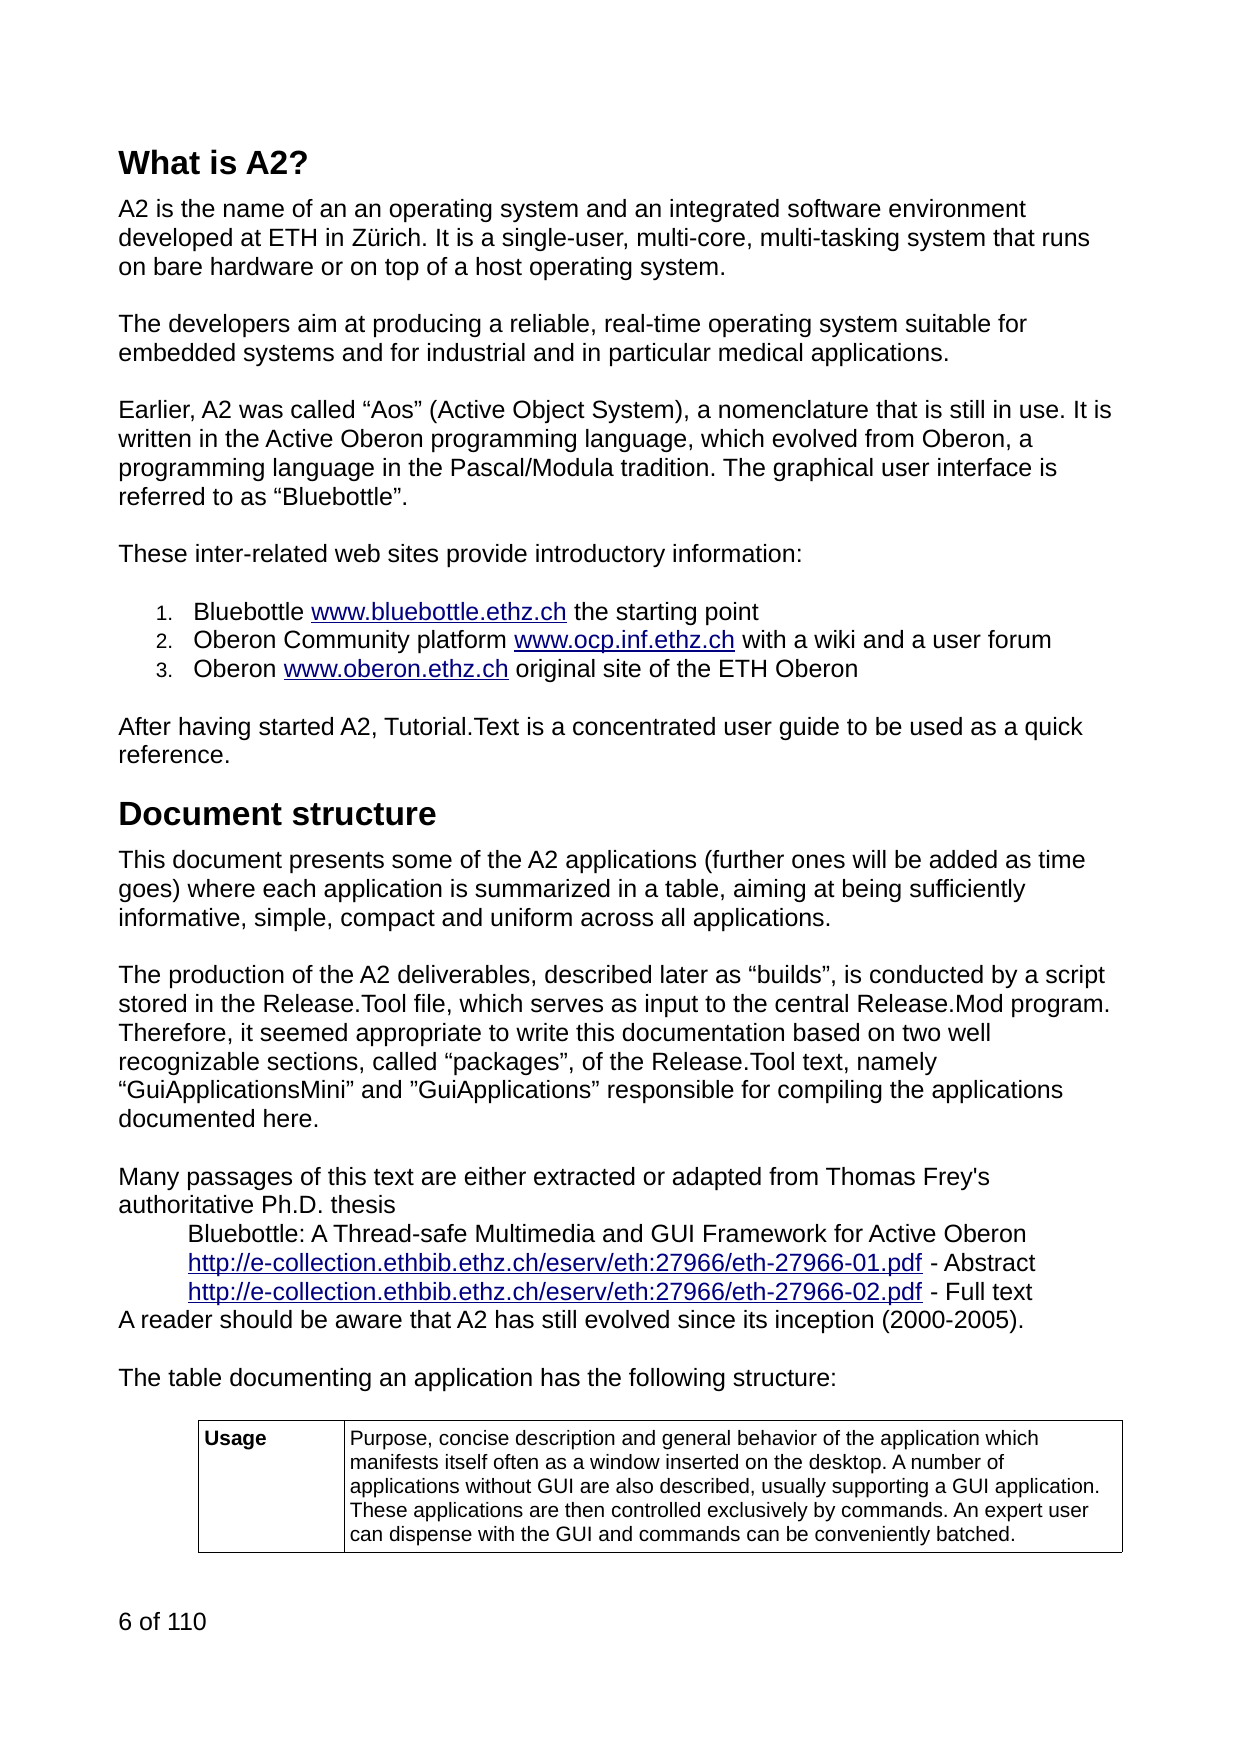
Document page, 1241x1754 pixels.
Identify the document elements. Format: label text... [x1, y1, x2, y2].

table_header Purpose, concise description and general behavior of the application which manifests itself often as a window inserted on the desktop. A number of applications without GUI are also described, usually supporting a GUI application. These applications are then controlled exclusively by commands. An expert user can dispense with the GUI and commands can be conveniently batched. [345, 1421, 1122, 1552]
table_header Usage [199, 1421, 344, 1552]
list Bluebottle www.bluebottle.ethz.ch the starting point [156, 597, 1122, 626]
text This document presents some of the A2 applications (further ones will be added as time goes) where each application is summarized in a table, aiming at being sufficiently informative, simple, compact and uniform across all applications. [118, 845, 1122, 932]
text A reader should be aware that A2 has still evolved since its inception (2000-2005). [118, 1305, 1122, 1334]
text Earlier, A2 was called “Aos” (Active Object System), a nomenclature that is still in use. It is written in the Active Oberon programming language, which evolved from Oberon, a programming language in the Pascal/Modula tradition. The graphical user interface is referred to as “Bluebottle”. [118, 396, 1122, 511]
subtitle Document structure [118, 794, 1122, 833]
list Oberon www.oberon.ethz.ch original site of the ETH Oberon [156, 654, 1122, 683]
text These inter-related web sites provide introductory information: [118, 539, 1122, 568]
text http://e-collection.ethbib.ethz.ch/eserv/eth:27966/eth-27966-02.pdf - Full text [118, 1277, 1122, 1305]
text The production of the A2 deliverables, described later as “builds”, is conducted by a script stored in the Release.Tool file, which serves as input to the central Release.Mod program. [118, 960, 1122, 1018]
text Bluebottle: A Thread-safe Multimedia and GUI Framework for Active Oberon [118, 1219, 1122, 1248]
subtitle What is A2? [118, 143, 1122, 182]
text The table documenting an application has the following structure: [118, 1363, 1122, 1392]
text After having started A2, Tutorial.Text is a concentrated user guide to be used as a quick reference. [118, 712, 1122, 769]
text Many passages of this text are either extracted or adapted from Thomas Frey's authoritative Ph.D. thesis [118, 1162, 1122, 1219]
text The developers aim at producing a reliable, real-time operating system suitable for embedded systems and for industrial and in particular medical applications. [118, 309, 1122, 367]
text http://e-collection.ethbib.ethz.ch/eserv/eth:27966/eth-27966-01.pdf - Abstract [118, 1248, 1122, 1277]
text Therefore, it seemed appropriate to write this documentation based on two well recognizable sections, called “packages”, of the Release.Tool text, namely “GuiApplicationsMini” and ”GuiApplications” responsible for compiling the applications documented here. [118, 1018, 1122, 1133]
text A2 is the name of an an operating system and an integrated software environment developed at ETH in Zürich. It is a single-user, multi-core, multi-tasking system that runs on bare hardware or on top of a host operating system. [118, 194, 1122, 281]
list Oberon Community platform www.ocp.inf.ethz.ch with a wiki and a user forum [156, 626, 1122, 654]
